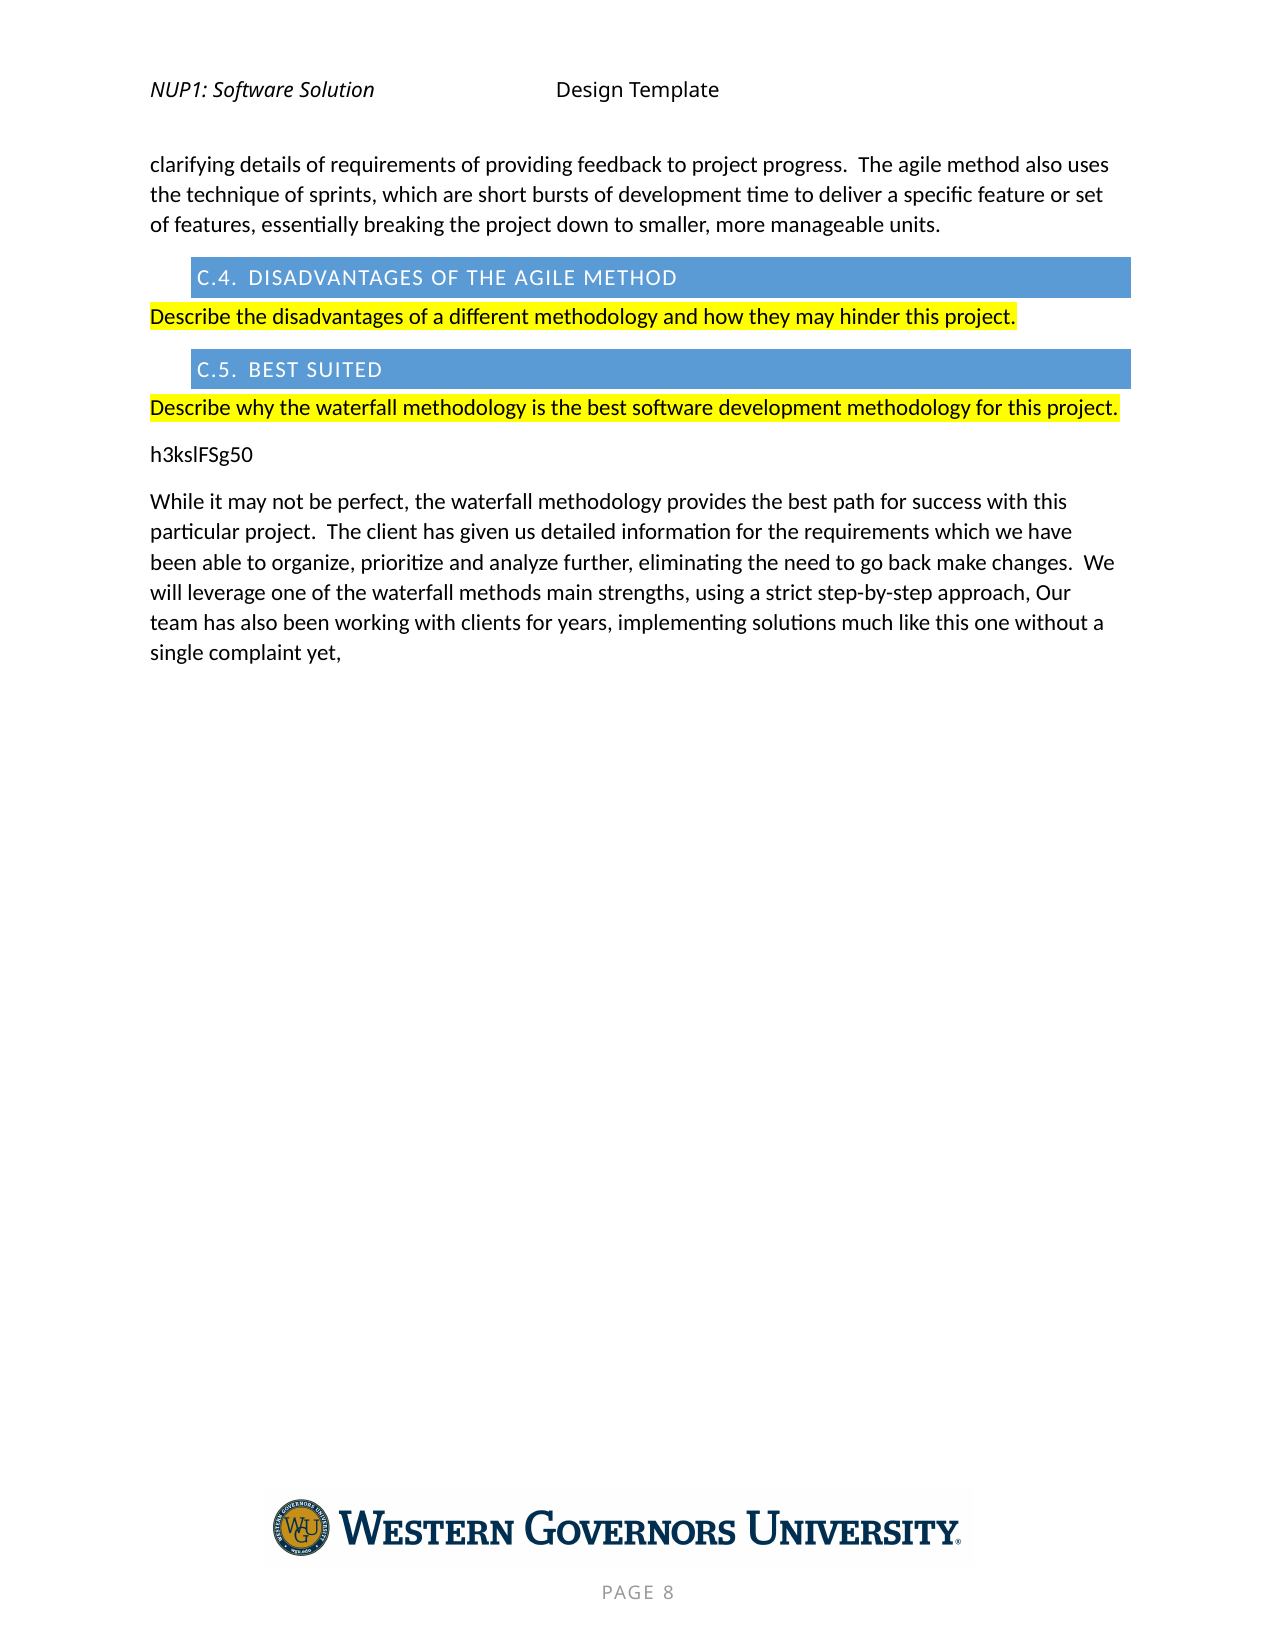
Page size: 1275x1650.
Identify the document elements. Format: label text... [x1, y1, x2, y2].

text Describe why the waterfall methodology is the best software development methodology for this project. [150, 393, 1125, 422]
subtitle disAdvantages of the Agile Method [197, 264, 1125, 292]
text While it may not be perfect, the waterfall methodology provides the best path for success with this particular project. The client has given us detailed information for the requirements which we have been able to organize, prioritize and analyze further, eliminating the need to go back make changes. We will leverage one of the waterfall methods main strengths, using a strict step-by-step approach, Our team has also been working with clients for years, implementing solutions much like this one without a single complaint yet, [150, 487, 1125, 666]
text clarifying details of requirements of providing feedback to project progress. The agile method also uses the technique of sprints, which are short bursts of development time to deliver a specific feature or set of features, essentially breaking the project down to smaller, more manageable units. [150, 150, 1125, 238]
text h3kslFSg50 [150, 440, 1125, 468]
subtitle best SUITED [197, 355, 1125, 383]
text Describe the disadvantages of a different methodology and how they may hinder this project. [150, 302, 1125, 330]
picture [263, 1488, 974, 1567]
